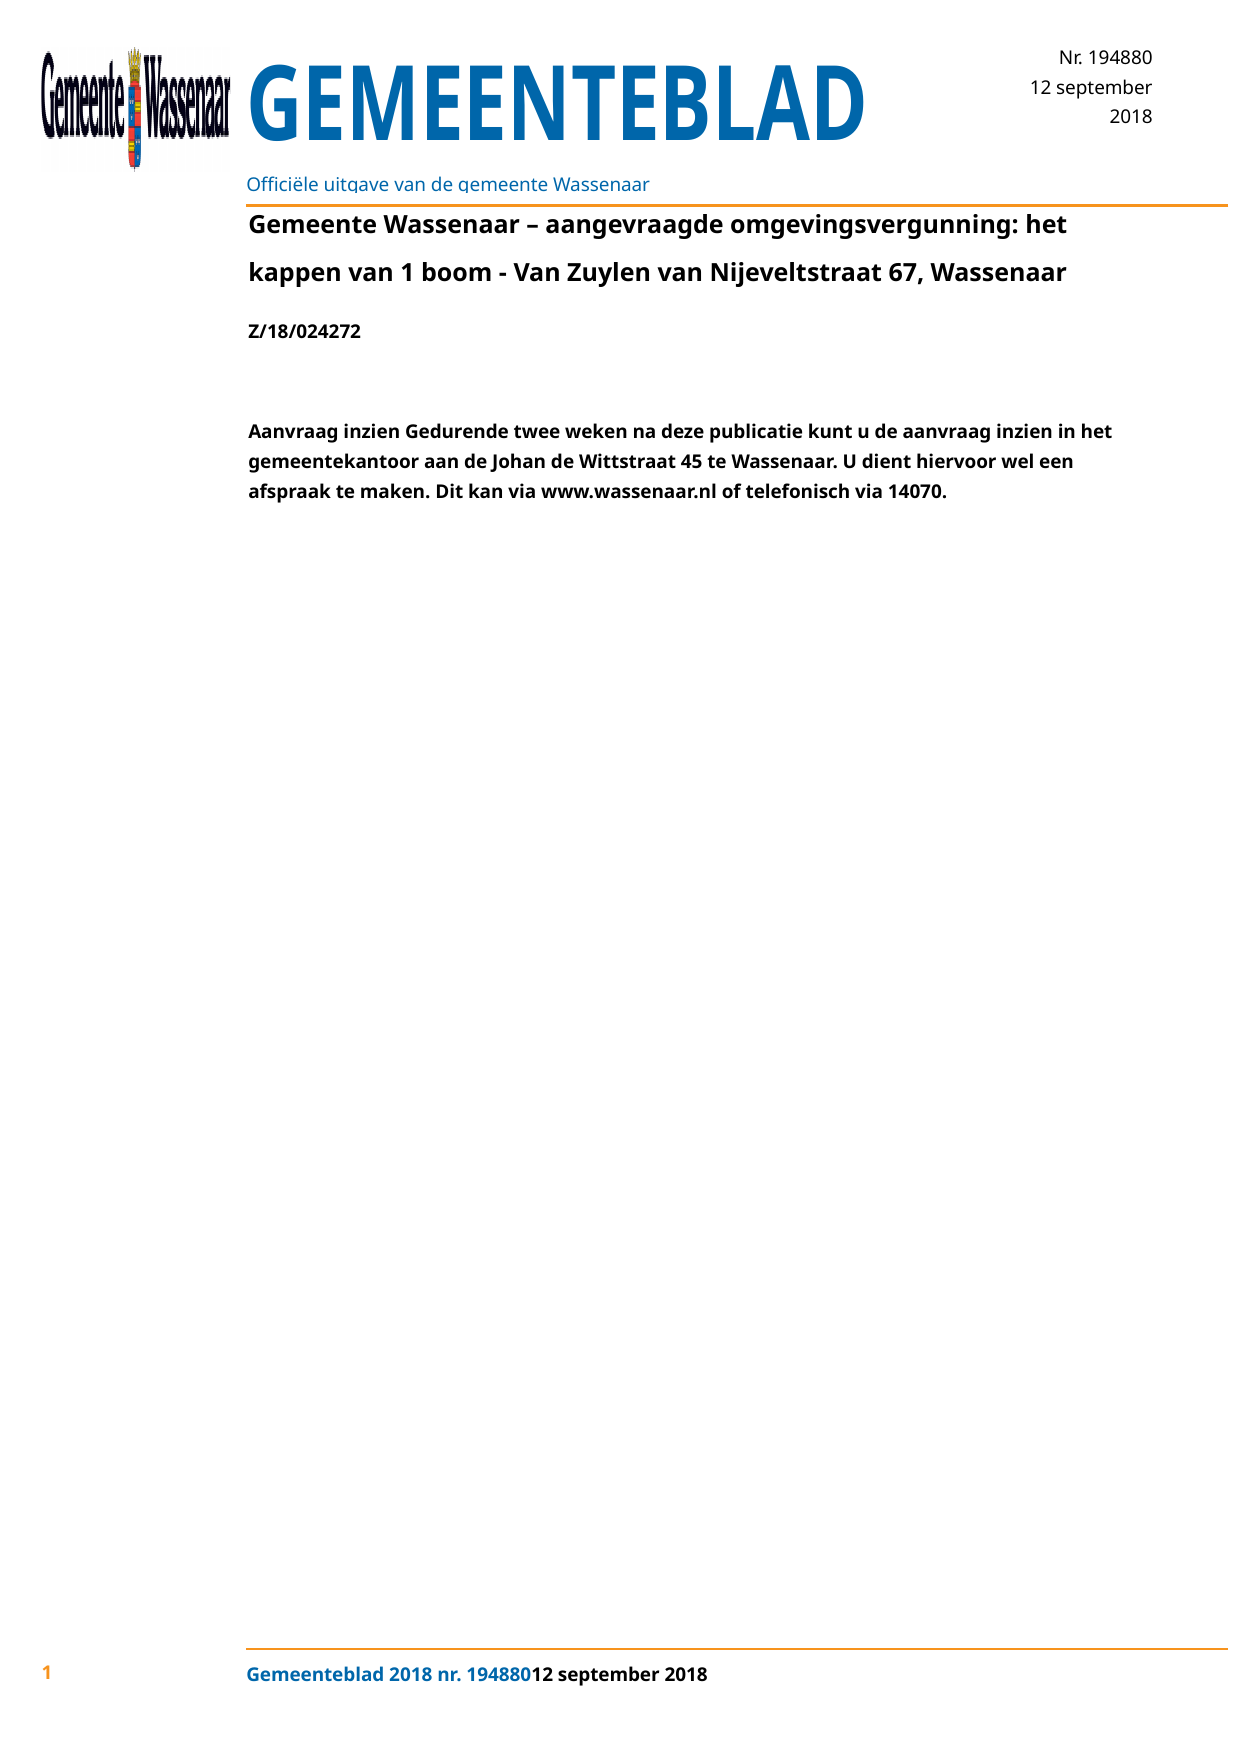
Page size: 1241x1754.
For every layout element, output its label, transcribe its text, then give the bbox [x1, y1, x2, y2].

picture [41, 47, 231, 172]
text Z/18/024272 [248, 318, 1152, 344]
text Gemeente Wassenaar – aangevraagde omgevingsvergunning: het kappen van 1 boom - Van Zuylen van Nijeveltstraat 67, Wassenaar [248, 207, 1152, 288]
text Aanvraag inzien Gedurende twee weken na deze publicatie kunt u de aanvraag inzien in het gemeentekantoor aan de Johan de Wittstraat 45 te Wassenaar. U dient hiervoor wel een afspraak te maken. Dit kan via www.wassenaar.nl of telefonisch via 14070. [248, 419, 1152, 504]
